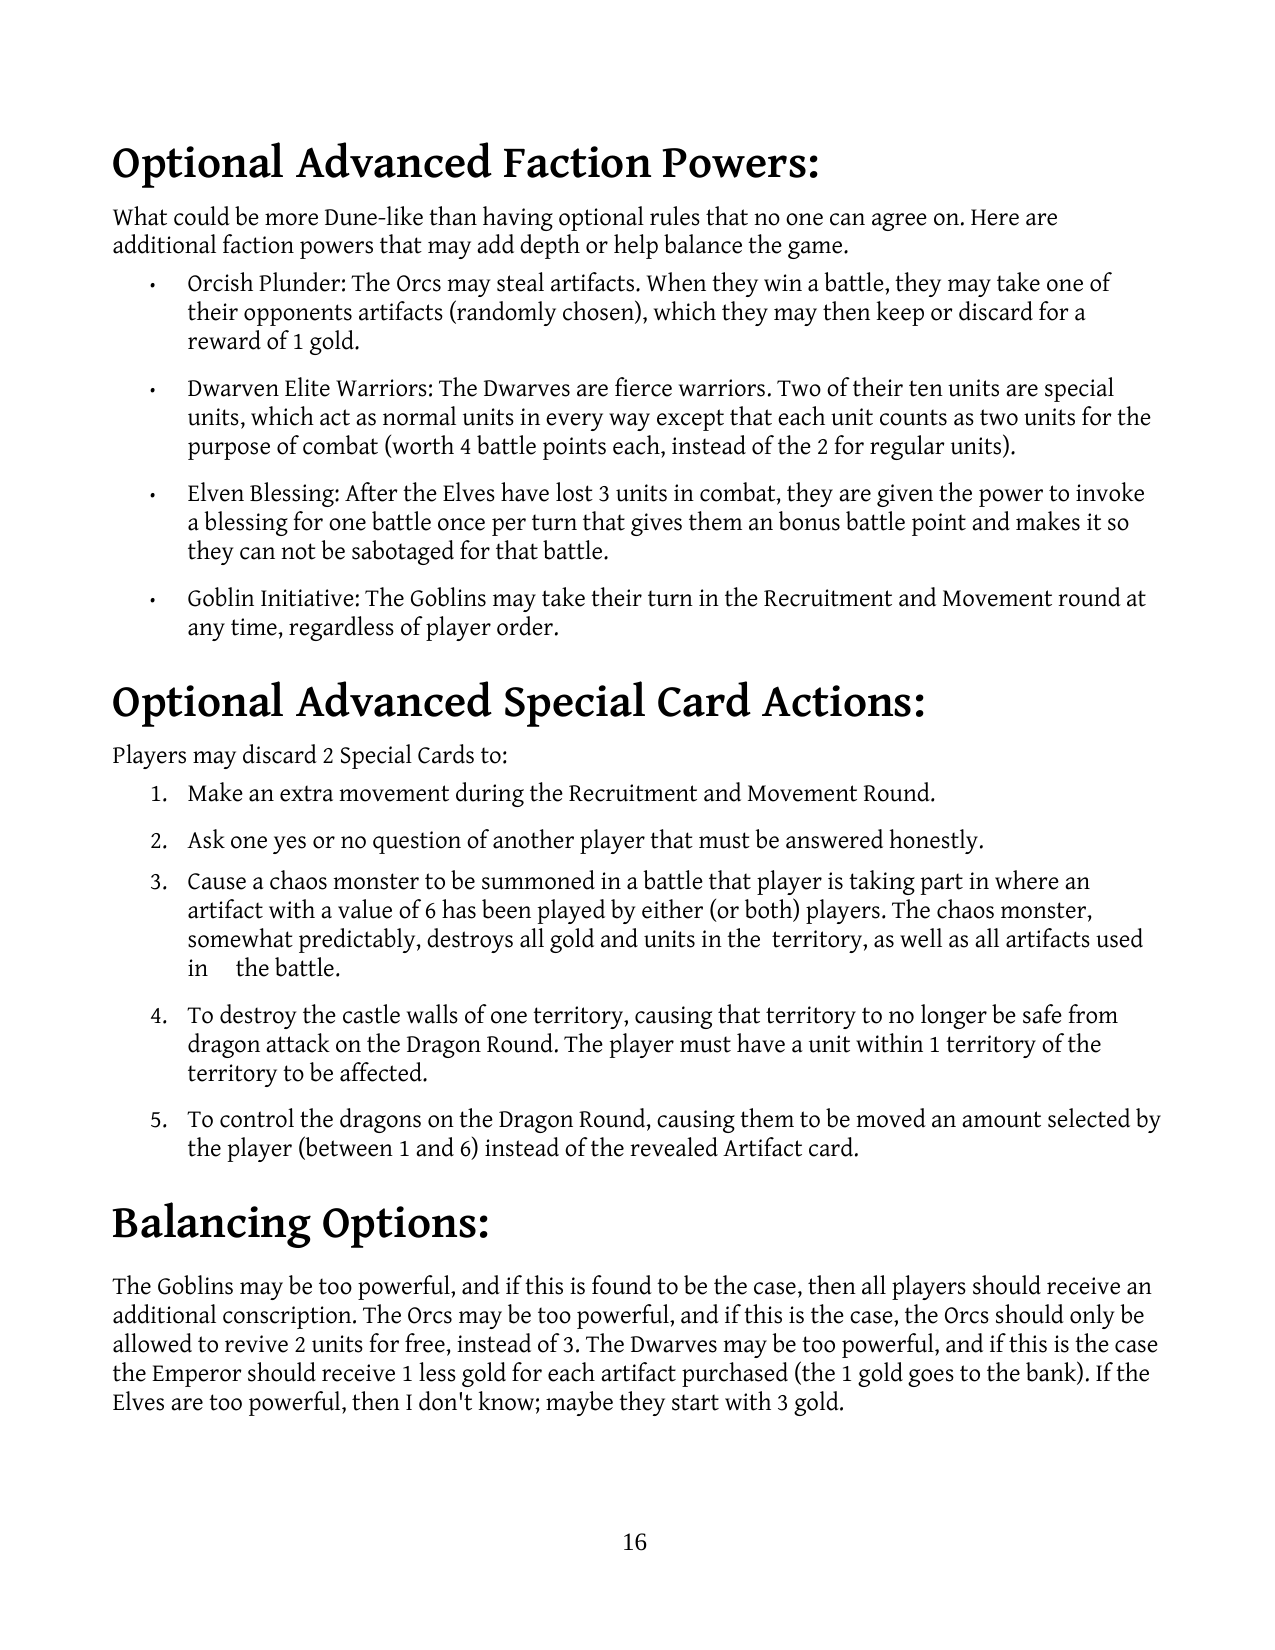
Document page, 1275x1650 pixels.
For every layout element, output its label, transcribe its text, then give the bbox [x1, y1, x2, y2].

list To destroy the castle walls of one territory, causing that territory to no longer be safe from dragon attack on the Dragon Round. The player must have a unit within 1 territory of the territory to be affected. [150, 1001, 1162, 1088]
text Players may discard 2 Special Cards to: [112, 742, 1162, 771]
list Orcish Plunder: The Orcs may steal artifacts. When they win a battle, they may take one of their opponents artifacts (randomly chosen), which they may then keep or discard for a reward of 1 gold. [150, 270, 1162, 357]
list Elven Blessing: After the Elves have lost 3 units in combat, they are given the power to invoke a blessing for one battle once per turn that gives them an bonus battle point and makes it so they can not be sabotaged for that battle. [150, 479, 1162, 566]
list Goblin Initiative: The Goblins may take their turn in the Recruitment and Movement round at any time, regardless of player order. [150, 584, 1162, 642]
text What could be more Dune-like than having optional rules that no one can agree on. Here are additional faction powers that may add depth or help balance the game. [112, 203, 1162, 261]
subtitle Optional Advanced Special Card Actions: [112, 676, 1162, 729]
list Ask one yes or no question of another player that must be answered honestly. [150, 826, 1162, 855]
list To control the dragons on the Dragon Round, causing them to be moved an amount selected by the player (between 1 and 6) instead of the revealed Artifact card. [150, 1106, 1162, 1164]
subtitle Balancing Options: [112, 1198, 1162, 1251]
list Dwarven Elite Warriors: The Dwarves are fierce warriors. Two of their ten units are special units, which act as normal units in every way except that each unit counts as two units for the purpose of combat (worth 4 battle points each, instead of the 2 for regular units). [150, 375, 1162, 462]
list Make an extra movement during the Recruitment and Movement Round. [150, 779, 1162, 808]
text The Goblins may be too powerful, and if this is found to be the case, then all players should receive an additional conscription. The Orcs may be too powerful, and if this is the case, the Orcs should only be allowed to revive 2 units for free, instead of 3. The Dwarves may be too powerful, and if this is the case the Emperor should receive 1 less gold for each artifact purchased (the 1 gold goes to the bank). If the Elves are too powerful, then I don't know; maybe they start with 3 gold. [112, 1272, 1162, 1417]
subtitle Optional Advanced Faction Powers: [112, 137, 1162, 191]
list Cause a chaos monster to be summoned in a battle that player is taking part in where an artifact with a value of 6 has been played by either (or both) players. The chaos monster, somewhat predictably, destroys all gold and units in the territory, as well as all artifacts used in the battle. [150, 867, 1162, 983]
